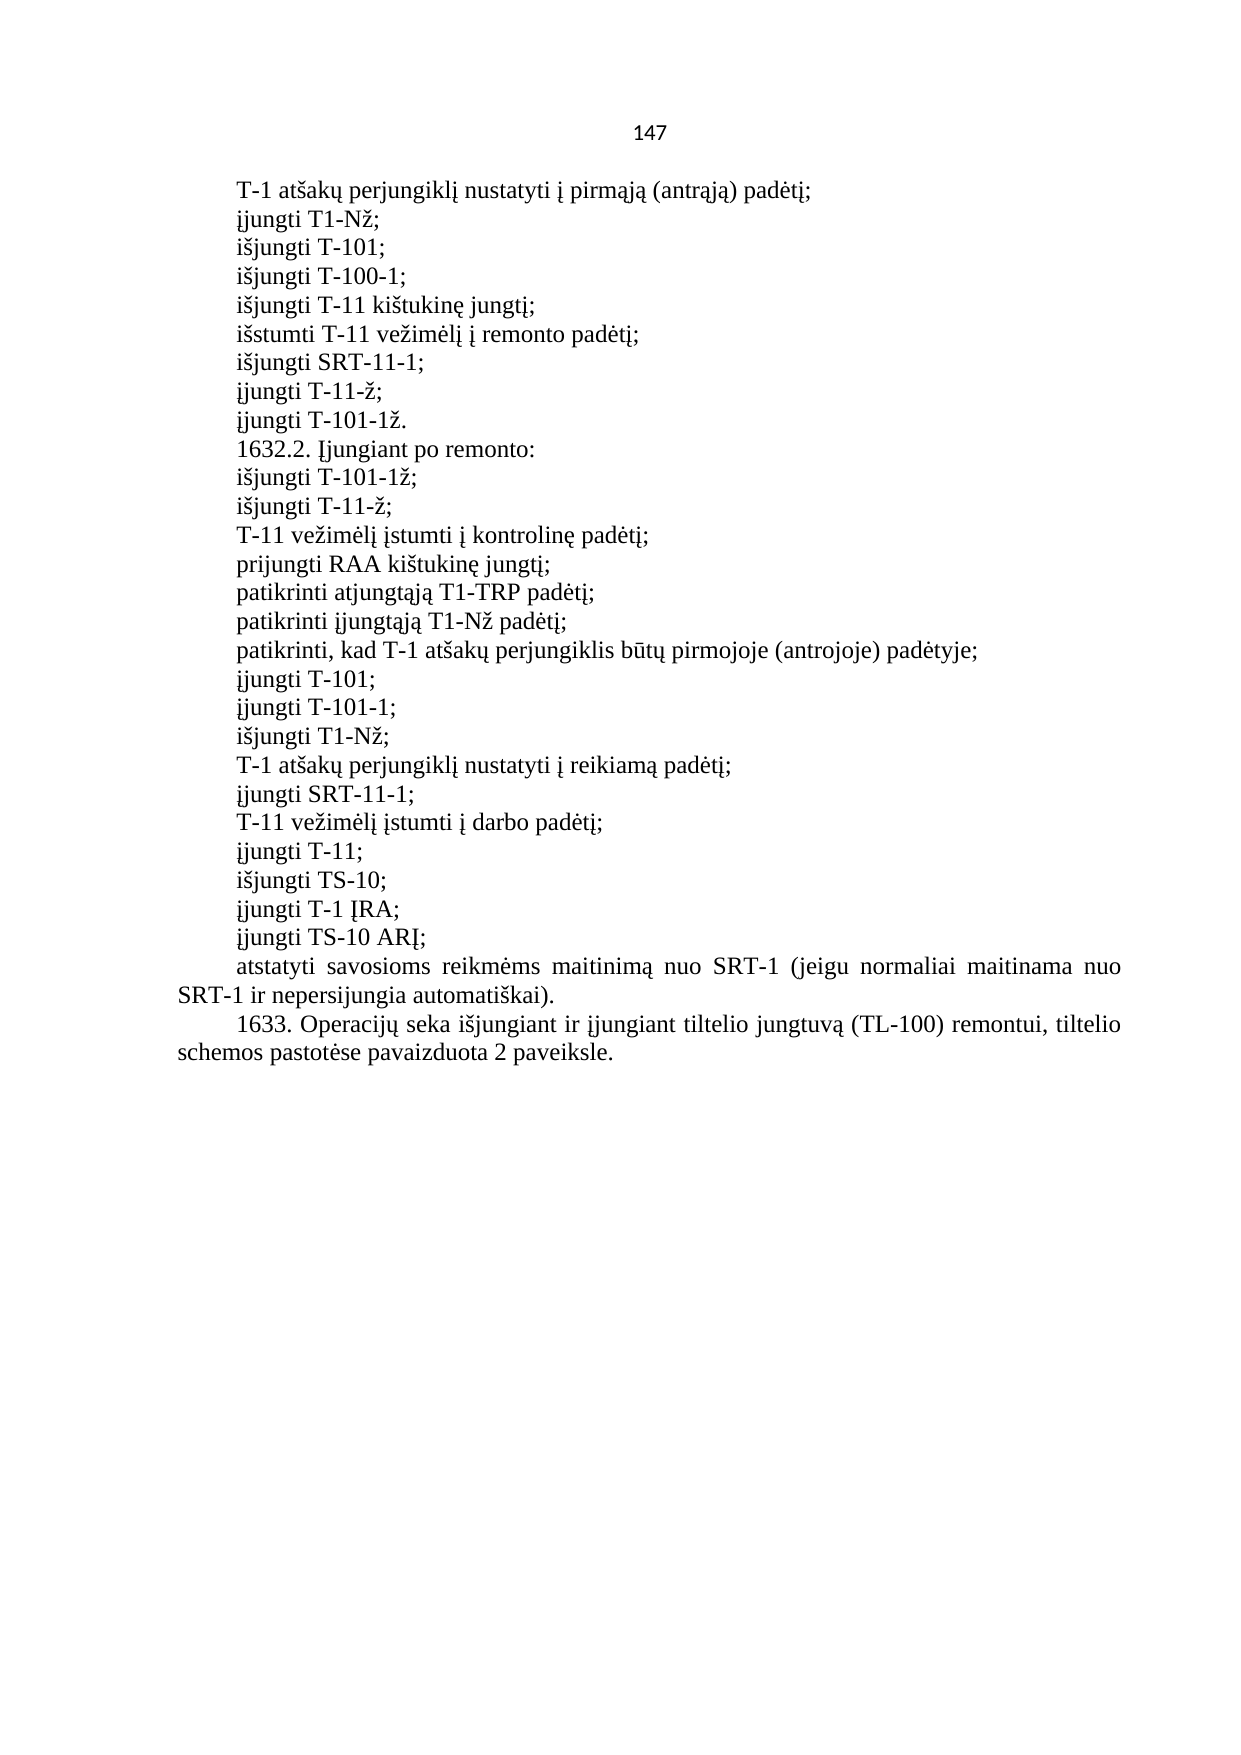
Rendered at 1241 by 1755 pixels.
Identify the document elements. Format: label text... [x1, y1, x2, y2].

text patikrinti įjungtąją T1-Nž padėtį; [177, 606, 1122, 635]
text įjungti T-101-1; [177, 692, 1122, 721]
text įjungti T-101; [177, 664, 1122, 692]
text patikrinti atjungtąją T1-TRP padėtį; [177, 577, 1122, 606]
text T-1 atšakų perjungiklį nustatyti į pirmąją (antrąją) padėtį; [177, 175, 1122, 204]
text įjungti T-1 ĮRA; [177, 894, 1122, 922]
text T-11 vežimėlį įstumti į kontrolinę padėtį; [177, 520, 1122, 549]
text atstatyti savosioms reikmėms maitinimą nuo SRT-1 (jeigu normaliai maitinama nuo SRT-1 ir nepersijungia automatiškai). [177, 951, 1122, 1009]
text išjungti T-11 kištukinę jungtį; [177, 290, 1122, 319]
text patikrinti, kad T-1 atšakų perjungiklis būtų pirmojoje (antrojoje) padėtyje; [177, 635, 1122, 664]
text prijungti RAA kištukinę jungtį; [177, 549, 1122, 577]
text išjungti T-101; [177, 232, 1122, 261]
text išstumti T-11 vežimėlį į remonto padėtį; [177, 319, 1122, 347]
text T-1 atšakų perjungiklį nustatyti į reikiamą padėtį; [177, 750, 1122, 779]
text įjungti T1-Nž; [177, 204, 1122, 232]
text išjungti TS-10; [177, 865, 1122, 894]
text išjungti SRT-11-1; [177, 347, 1122, 376]
text 1632.2. Įjungiant po remonto: [177, 434, 1122, 462]
text T-11 vežimėlį įstumti į darbo padėtį; [177, 807, 1122, 836]
text išjungti T1-Nž; [177, 721, 1122, 750]
text išjungti T-101-1ž; [177, 462, 1122, 491]
text įjungti T-11; [177, 836, 1122, 865]
text išjungti T-100-1; [177, 261, 1122, 290]
text įjungti T-11-ž; [177, 376, 1122, 405]
text 1633. Operacijų seka išjungiant ir įjungiant tiltelio jungtuvą (TL-100) remontui, tiltelio schemos pastotėse pavaizduota 2 paveiksle. [177, 1009, 1122, 1066]
text įjungti TS-10 ARĮ; [177, 922, 1122, 951]
text išjungti T-11-ž; [177, 491, 1122, 520]
text įjungti T-101-1ž. [177, 405, 1122, 434]
text įjungti SRT-11-1; [177, 779, 1122, 807]
